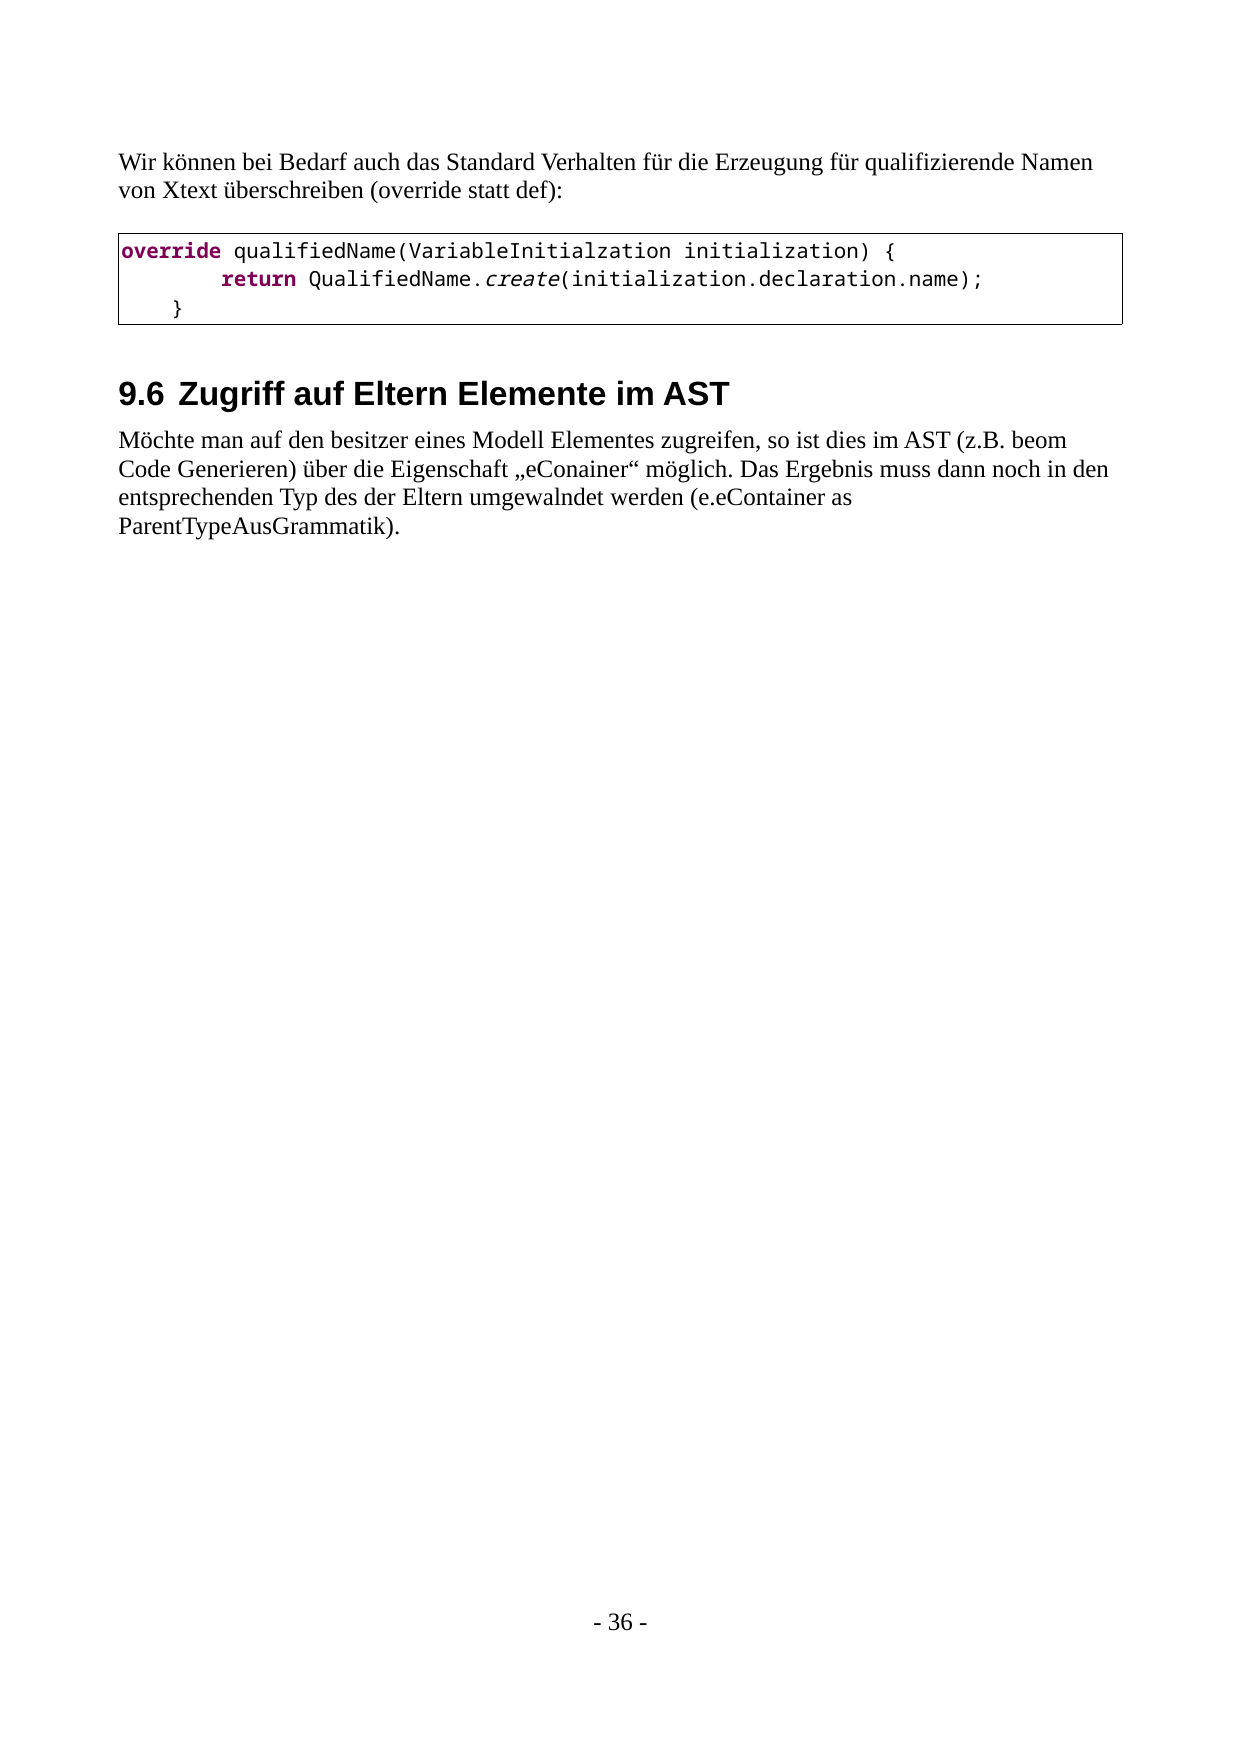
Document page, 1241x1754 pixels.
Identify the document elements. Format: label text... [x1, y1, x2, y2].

text return QualifiedName.create(initialization.declaration.name); [119, 261, 1122, 290]
text } [119, 290, 1122, 324]
text override qualifiedName(VariableInitialzation initialization) { [119, 234, 1122, 261]
text Wir können bei Bedarf auch das Standard Verhalten für die Erzeugung für qualifizierende Namen von Xtext überschreiben (override statt def): [118, 147, 1122, 204]
subtitle Zugriff auf Eltern Elemente im AST [118, 374, 1122, 412]
text Möchte man auf den besitzer eines Modell Elementes zugreifen, so ist dies im AST (z.B. beom Code Generieren) über die Eigenschaft „eConainer“ möglich. Das Ergebnis muss dann noch in den entsprechenden Typ des der Eltern umgewalndet werden (e.eContainer as ParentTypeAusGrammatik). [118, 425, 1122, 540]
